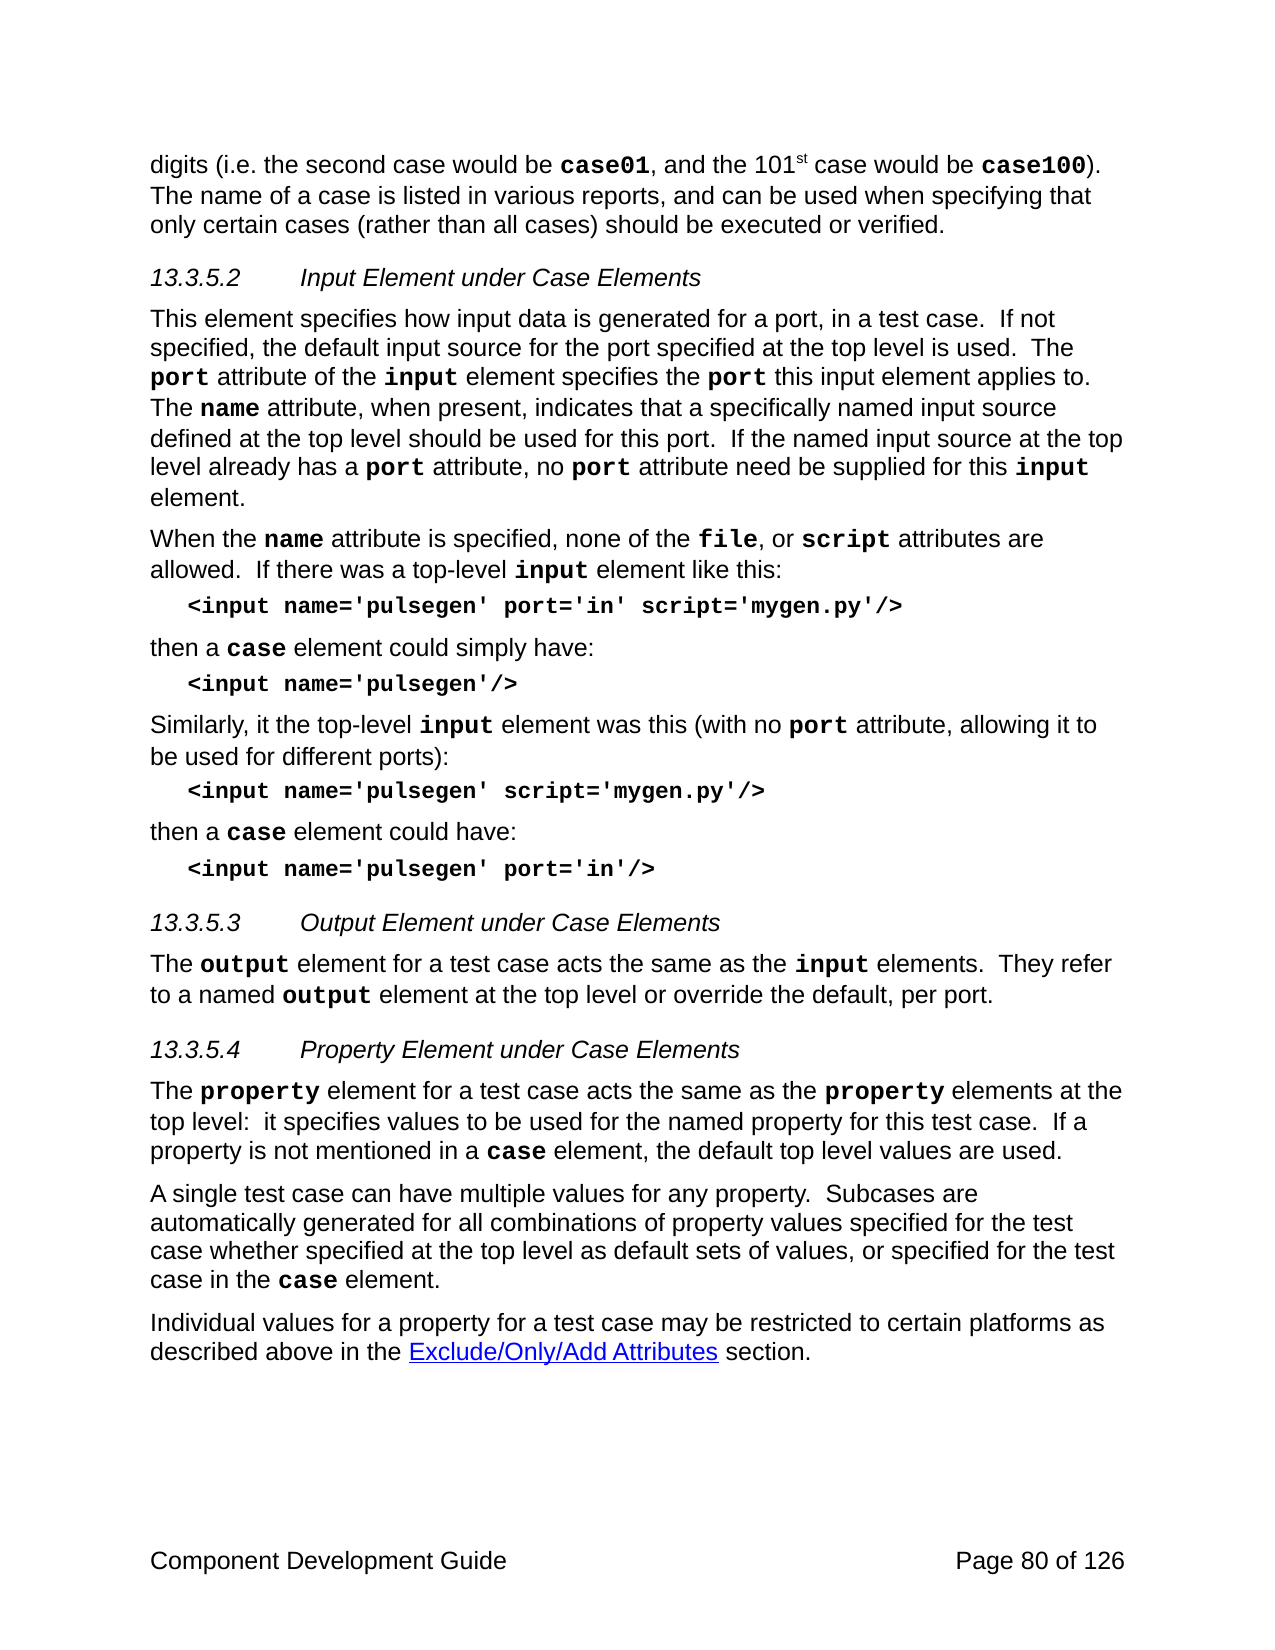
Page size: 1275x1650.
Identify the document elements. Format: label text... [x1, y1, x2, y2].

subtitle Input Element under Case Elements [150, 263, 1125, 292]
text When the name attribute is specified, none of the file, or script attributes are allowed. If there was a top-level input element like this: [150, 524, 1125, 586]
text <input name='pulsegen' port='in' script='mygen.py'/> [187, 595, 1125, 621]
text <input name='pulsegen' port='in'/> [187, 857, 1125, 883]
text then a case element could have: [150, 817, 1125, 848]
text A single test case can have multiple values for any property. Subcases are automatically generated for all combinations of property values specified for the test case whether specified at the top level as default sets of values, or specified for the test case in the case element. [150, 1179, 1125, 1296]
text Individual values for a property for a test case may be restricted to certain platforms as described above in the Exclude/Only/Add Attributes section. [150, 1308, 1125, 1366]
text then a case element could simply have: [150, 633, 1125, 664]
text Similarly, it the top-level input element was this (with no port attribute, allowing it to be used for different ports): [150, 711, 1125, 770]
text <input name='pulsegen'/> [187, 673, 1125, 698]
text digits (i.e. the second case would be case01, and the 101st case would be case100). The name of a case is listed in various reports, and can be used when specifying that only certain cases (rather than all cases) should be executed or verified. [150, 150, 1125, 238]
text This element specifies how input data is generated for a port, in a test case. If not specified, the default input source for the port specified at the top level is used. The port attribute of the input element specifies the port this input element applies to. The name attribute, when present, indicates that a specifically named input source defined at the top level should be used for this port. If the named input source at the top level already has a port attribute, no port attribute need be supplied for this input element. [150, 304, 1125, 512]
subtitle Output Element under Case Elements [150, 908, 1125, 937]
subtitle Property Element under Case Elements [150, 1036, 1125, 1064]
text The output element for a test case acts the same as the input elements. They refer to a named output element at the top level or override the default, per port. [150, 949, 1125, 1011]
text The property element for a test case acts the same as the property elements at the top level: it specifies values to be used for the named property for this test case. If a property is not mentioned in a case element, the default top level values are used. [150, 1076, 1125, 1167]
text <input name='pulsegen' script='mygen.py'/> [187, 779, 1125, 805]
